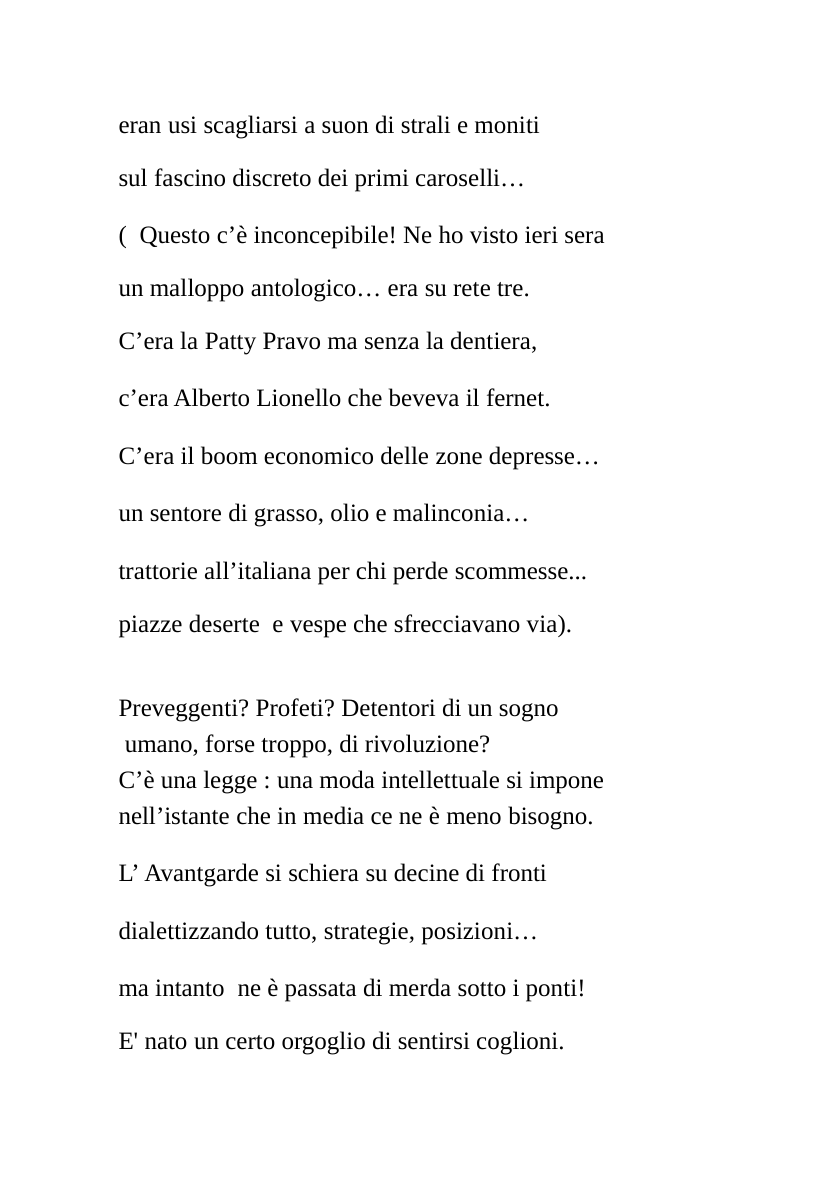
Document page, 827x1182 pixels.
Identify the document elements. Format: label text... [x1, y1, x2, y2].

text C’era il boom economico delle zone depresse… [89, 441, 732, 470]
text ( Questo c’è inconcepibile! Ne ho visto ieri sera [89, 220, 716, 249]
text nell’istante che in media ce ne è meno bisogno. [89, 801, 698, 830]
text C’era la Patty Pravo ma senza la dentiera, [118, 326, 750, 355]
text piazze deserte e vespe che sfrecciavano via). [89, 609, 732, 637]
text E' nato un certo orgoglio di sentirsi coglioni. [89, 1026, 717, 1055]
text trattorie all’italiana per chi perde scommesse... [89, 556, 732, 585]
text ma intanto ne è passata di merda sotto i ponti! [89, 973, 717, 1002]
text sul fascino discreto dei primi caroselli… [89, 163, 742, 192]
text Preveggenti? Profeti? Detentori di un sogno [89, 693, 698, 722]
text un malloppo antologico… era su rete tre. [118, 273, 750, 302]
text dialettizzando tutto, strategie, posizioni… [89, 916, 695, 945]
text c’era Alberto Lionello che beveva il fernet. [118, 383, 750, 412]
text C’è una legge : una moda intellettuale si impone [89, 765, 698, 794]
text umano, forse troppo, di rivoluzione? [89, 729, 698, 758]
text L’ Avantgarde si schiera su decine di fronti [89, 858, 695, 887]
text eran usi scagliarsi a suon di strali e moniti [89, 110, 742, 139]
text un sentore di grasso, olio e malinconia… [89, 498, 732, 527]
